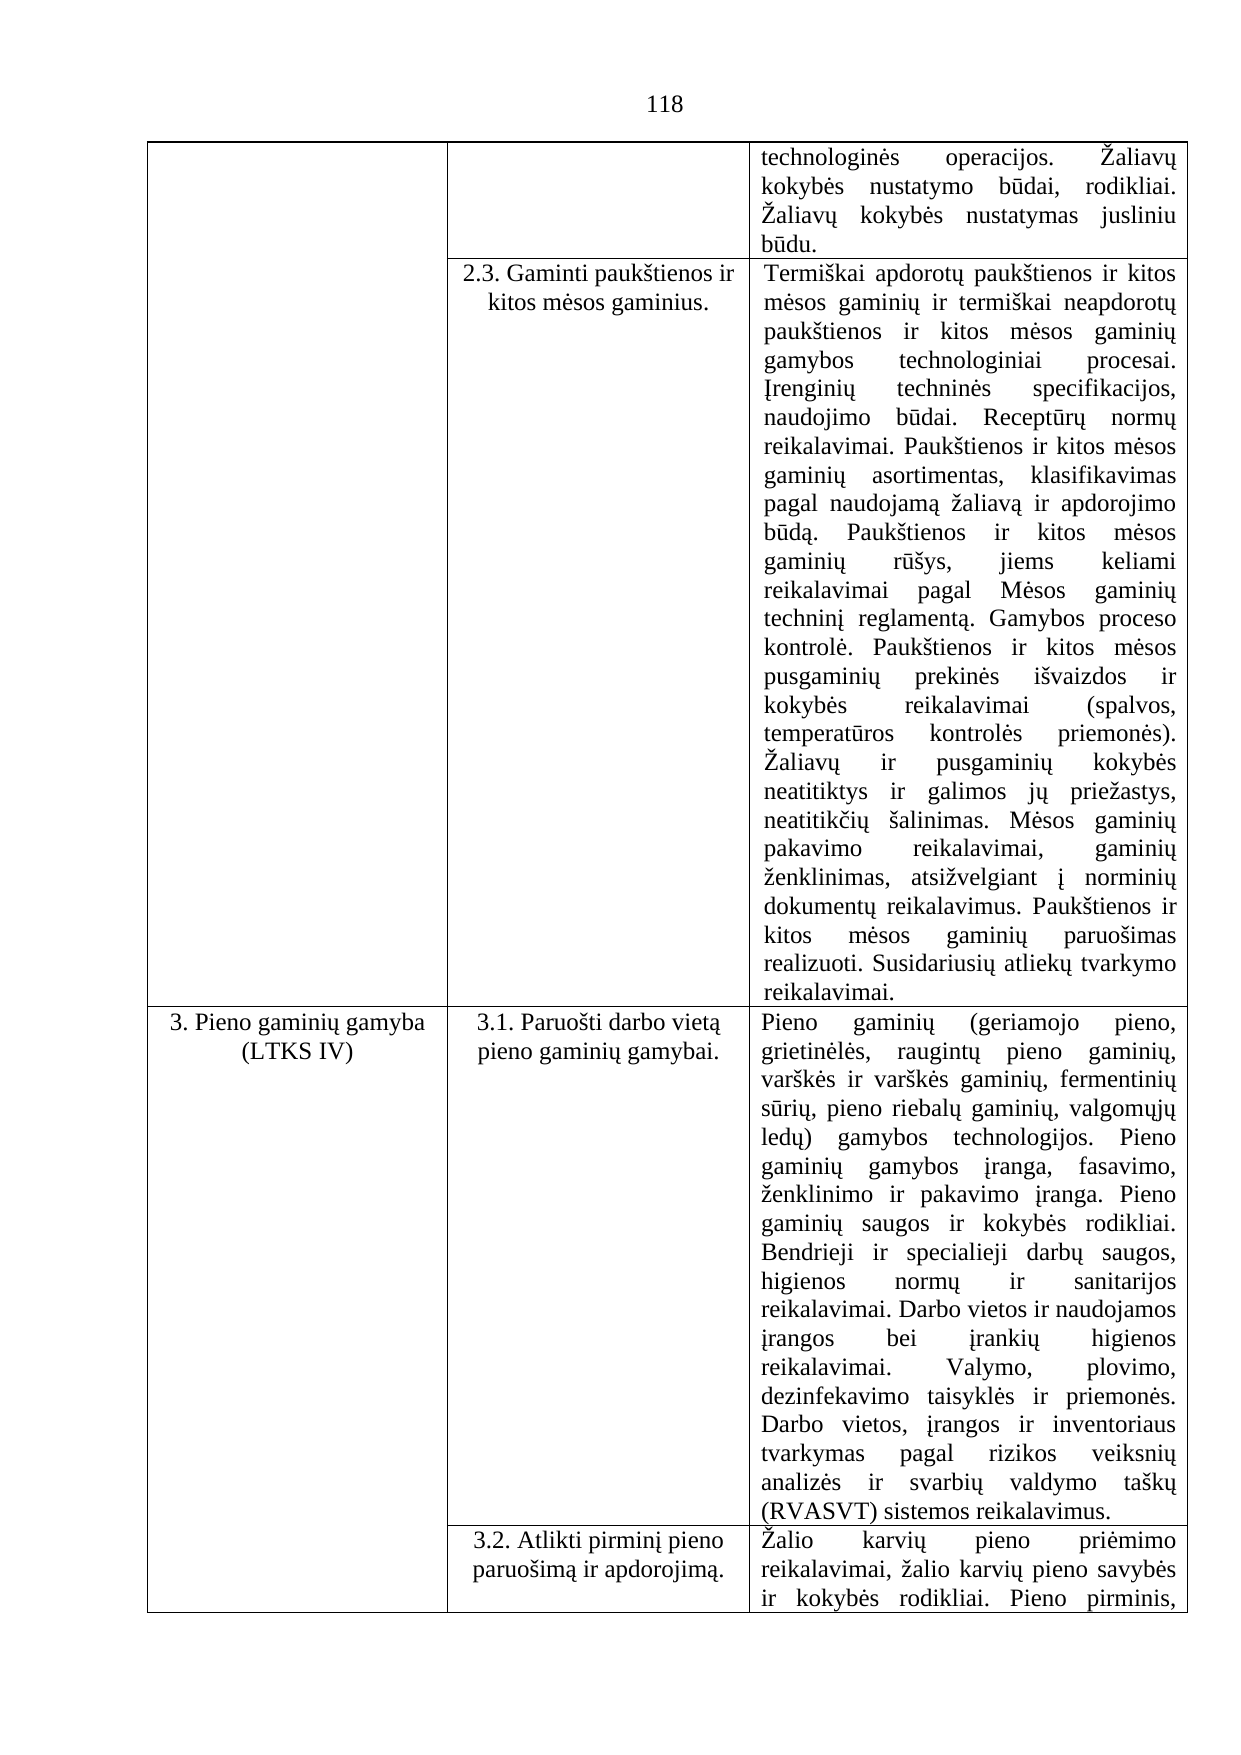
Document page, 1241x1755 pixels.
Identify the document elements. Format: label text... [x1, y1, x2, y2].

table_cell 3.2. Atlikti pirminį pieno paruošimą ir apdorojimą. [448, 1526, 749, 1612]
table_cell [148, 143, 447, 1006]
table_cell [448, 143, 749, 257]
table_cell 2.3. Gaminti paukštienos ir kitos mėsos gaminius. [448, 259, 749, 1006]
table_cell Pieno gaminių (geriamojo pieno, grietinėlės, raugintų pieno gaminių, varškės ir varškės gaminių, fermentinių sūrių, pieno riebalų gaminių, valgomųjų ledų) gamybos technologijos. Pieno gaminių gamybos įranga, fasavimo, ženklinimo ir pakavimo įranga. Pieno gaminių saugos ir kokybės rodikliai. Bendrieji ir specialieji darbų saugos, higienos normų ir sanitarijos reikalavimai. Darbo vietos ir naudojamos įrangos bei įrankių higienos reikalavimai. Valymo, plovimo, dezinfekavimo taisyklės ir priemonės. Darbo vietos, įrangos ir inventoriaus tvarkymas pagal rizikos veiksnių analizės ir svarbių valdymo taškų (RVASVT) sistemos reikalavimus. [750, 1007, 1187, 1524]
table_cell 3.1. Paruošti darbo vietą pieno gaminių gamybai. [448, 1007, 749, 1524]
table_cell technologinės operacijos. Žaliavų kokybės nustatymo būdai, rodikliai. Žaliavų kokybės nustatymas jusliniu būdu. [750, 143, 1187, 257]
table_cell Termiškai apdorotų paukštienos ir kitos mėsos gaminių ir termiškai neapdorotų paukštienos ir kitos mėsos gaminių gamybos technologiniai procesai. Įrenginių techninės specifikacijos, naudojimo būdai. Receptūrų normų reikalavimai. Paukštienos ir kitos mėsos gaminių asortimentas, klasifikavimas pagal naudojamą žaliavą ir apdorojimo būdą. Paukštienos ir kitos mėsos gaminių rūšys, jiems keliami reikalavimai pagal Mėsos gaminių techninį reglamentą. Gamybos proceso kontrolė. Paukštienos ir kitos mėsos pusgaminių prekinės išvaizdos ir kokybės reikalavimai (spalvos, temperatūros kontrolės priemonės). Žaliavų ir pusgaminių kokybės neatitiktys ir galimos jų priežastys, neatitikčių šalinimas. Mėsos gaminių pakavimo reikalavimai, gaminių ženklinimas, atsižvelgiant į norminių dokumentų reikalavimus. Paukštienos ir kitos mėsos gaminių paruošimas realizuoti. Susidariusių atliekų tvarkymo reikalavimai. [750, 259, 1187, 1006]
table_cell Žalio karvių pieno priėmimo reikalavimai, žalio karvių pieno savybės ir kokybės rodikliai. Pieno pirminis, [750, 1526, 1187, 1612]
table_cell 3. Pieno gaminių gamyba (LTKS IV) [148, 1007, 447, 1612]
